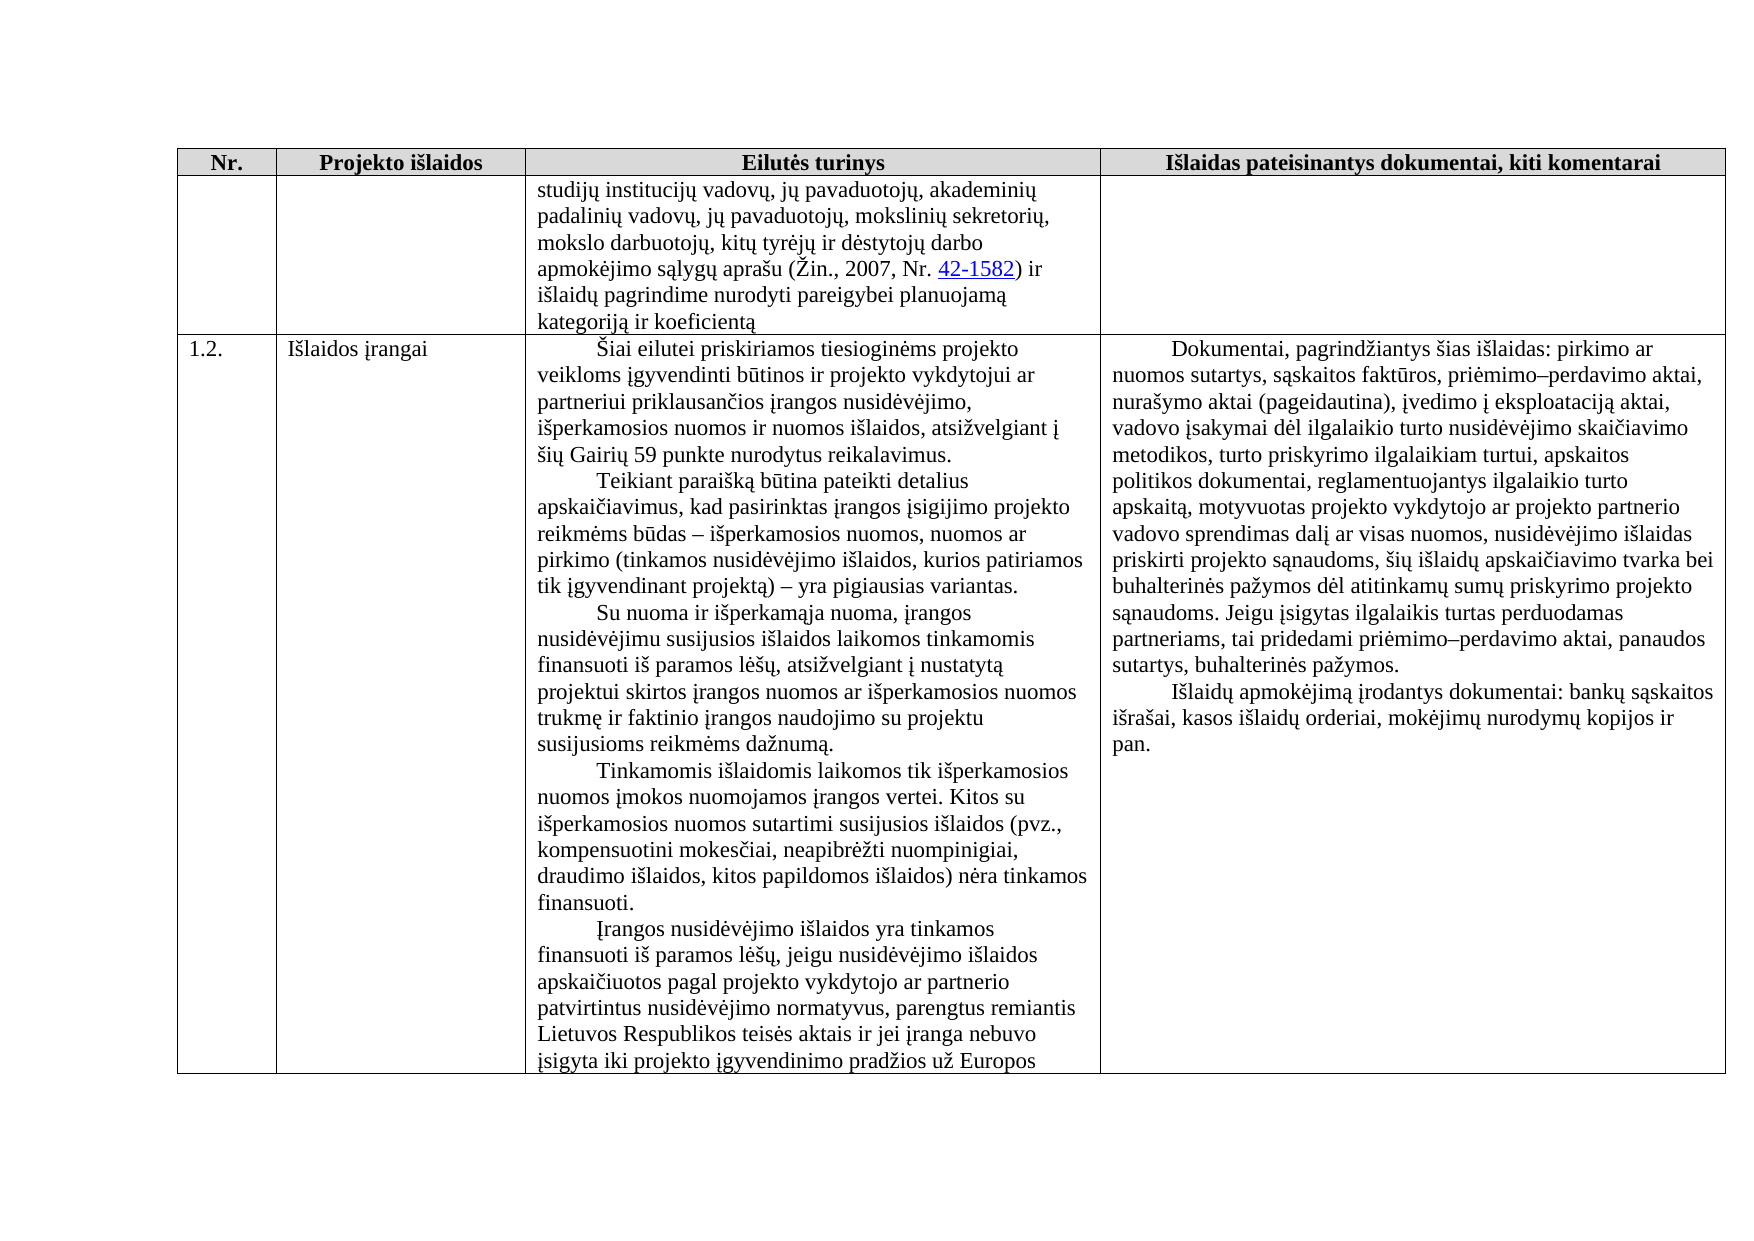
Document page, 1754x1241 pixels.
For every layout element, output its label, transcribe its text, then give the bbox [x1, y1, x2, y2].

table_header Nr. [178, 149, 276, 175]
table_header Išlaidas pateisinantys dokumentai, kiti komentarai [1101, 149, 1725, 175]
table_cell Dokumentai, pagrindžiantys šias išlaidas: pirkimo ar nuomos sutartys, sąskaitos faktūros, priėmimo–perdavimo aktai, nurašymo aktai (pageidautina), įvedimo į eksploataciją aktai, vadovo įsakymai dėl ilgalaikio turto nusidėvėjimo skaičiavimo metodikos, turto priskyrimo ilgalaikiam turtui, apskaitos politikos dokumentai, reglamentuojantys ilgalaikio turto apskaitą, motyvuotas projekto vykdytojo ar projekto partnerio vadovo sprendimas dalį ar visas nuomos, nusidėvėjimo išlaidas priskirti projekto sąnaudoms, šių išlaidų apskaičiavimo tvarka bei buhalterinės pažymos dėl atitinkamų sumų priskyrimo projekto sąnaudoms. Jeigu įsigytas ilgalaikis turtas perduodamas partneriams, tai pridedami priėmimo–perdavimo aktai, panaudos sutartys, buhalterinės pažymos. Išlaidų apmokėjimą įrodantys dokumentai: bankų sąskaitos išrašai, kasos išlaidų orderiai, mokėjimų nurodymų kopijos ir pan. [1101, 335, 1725, 1073]
table_cell [178, 176, 276, 334]
table_cell 1.2. [178, 335, 276, 1073]
table_cell Šiai eilutei priskiriamos tiesioginėms projekto veikloms įgyvendinti būtinos ir projekto vykdytojui ar partneriui priklausančios įrangos nusidėvėjimo, išperkamosios nuomos ir nuomos išlaidos, atsižvelgiant į šių Gairių 59 punkte nurodytus reikalavimus. Teikiant paraišką būtina pateikti detalius apskaičiavimus, kad pasirinktas įrangos įsigijimo projekto reikmėms būdas – išperkamosios nuomos, nuomos ar pirkimo (tinkamos nusidėvėjimo išlaidos, kurios patiriamos tik įgyvendinant projektą) – yra pigiausias variantas. Su nuoma ir išperkamąja nuoma, įrangos nusidėvėjimu susijusios išlaidos laikomos tinkamomis finansuoti iš paramos lėšų, atsižvelgiant į nustatytą projektui skirtos įrangos nuomos ar išperkamosios nuomos trukmę ir faktinio įrangos naudojimo su projektu susijusioms reikmėms dažnumą. Tinkamomis išlaidomis laikomos tik išperkamosios nuomos įmokos nuomojamos įrangos vertei. Kitos su išperkamosios nuomos sutartimi susijusios išlaidos (pvz., kompensuotini mokesčiai, neapibrėžti nuompinigiai, draudimo išlaidos, kitos papildomos išlaidos) nėra tinkamos finansuoti. Įrangos nusidėvėjimo išlaidos yra tinkamos finansuoti iš paramos lėšų, jeigu nusidėvėjimo išlaidos apskaičiuotos pagal projekto vykdytojo ar partnerio patvirtintus nusidėvėjimo normatyvus, parengtus remiantis Lietuvos Respublikos teisės aktais ir jei įranga nebuvo įsigyta iki projekto įgyvendinimo pradžios už Europos [526, 335, 1100, 1073]
table_cell [1726, 175, 1750, 334]
table_cell [1101, 176, 1725, 334]
table_cell Išlaidos įrangai [277, 335, 525, 1073]
table_cell studijų institucijų vadovų, jų pavaduotojų, akademinių padalinių vadovų, jų pavaduotojų, mokslinių sekretorių, mokslo darbuotojų, kitų tyrėjų ir dėstytojų darbo apmokėjimo sąlygų aprašu (Žin., 2007, Nr. 42-1582) ir išlaidų pagrindime nurodyti pareigybei planuojamą kategoriją ir koeficientą [526, 176, 1100, 334]
table_cell [277, 176, 525, 334]
table_header Projekto išlaidos [277, 149, 525, 175]
table_cell [1726, 334, 1750, 1073]
table_header [1726, 148, 1750, 175]
table_header Eilutės turinys [526, 149, 1100, 175]
